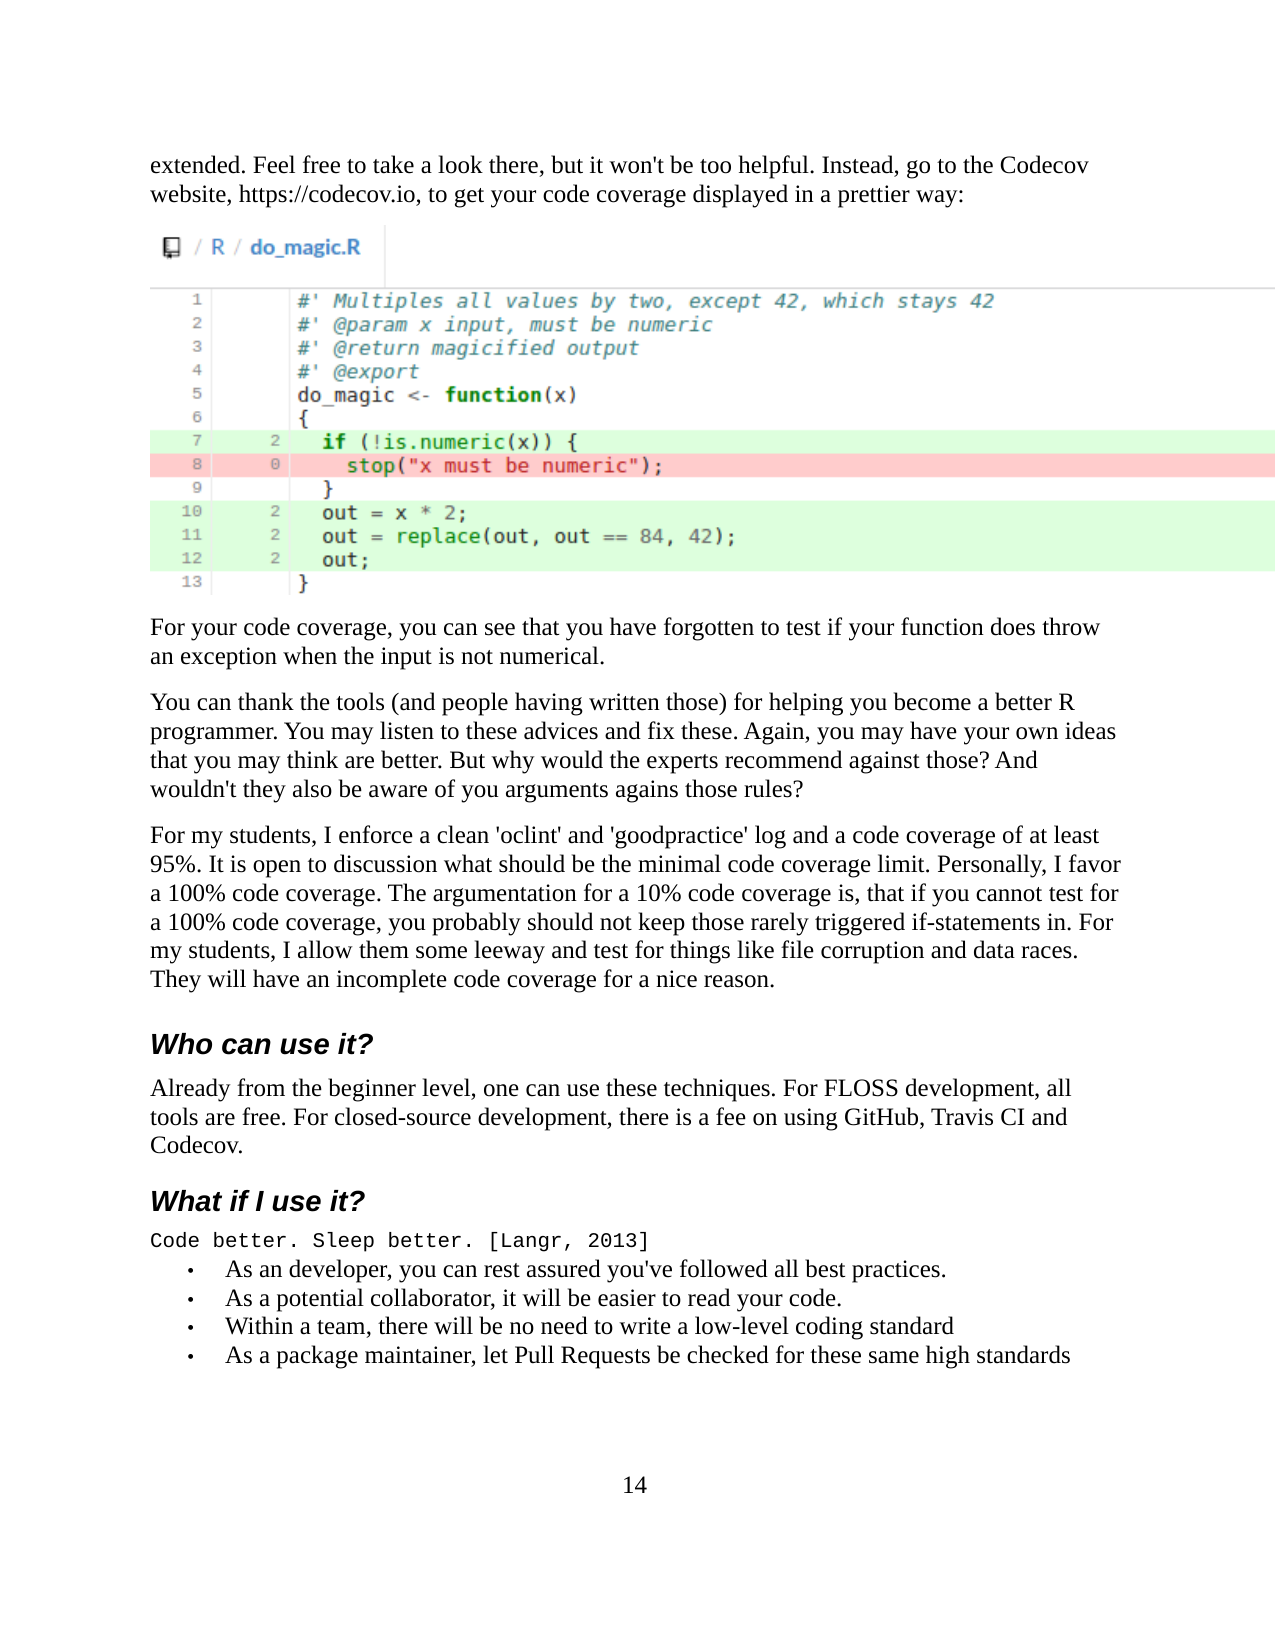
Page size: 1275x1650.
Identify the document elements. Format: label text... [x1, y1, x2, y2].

text You can thank the tools (and people having written those) for helping you become a better R programmer. You may listen to these advices and fix these. Again, you may have your own ideas that you may think are better. But why would the experts recommend against those? And wouldn't they also be aware of you arguments agains those rules? [150, 687, 1125, 802]
list As a package maintainer, let Pull Requests be checked for these same high standards [187, 1340, 1125, 1369]
subtitle Who can use it? [150, 1027, 1125, 1060]
text For your code coverage, you can see that you have forgotten to test if your function does throw an exception when the input is not numerical. [150, 612, 1125, 669]
text extended. Feel free to take a look there, but it won't be too helpful. Instead, go to the Codecov website, https://codecov.io, to get your code coverage displayed in a prettier way: [150, 150, 1125, 207]
text Code better. Sleep better. [Langr, 2013] [150, 1230, 1125, 1254]
list As an developer, you can rest assured you've followed all best practices. [187, 1254, 1125, 1283]
subtitle What if I use it? [150, 1184, 1125, 1218]
list Within a team, there will be no need to write a low-level coding standard [187, 1311, 1125, 1340]
list As a potential collaborator, it will be easier to read your code. [187, 1283, 1125, 1311]
picture [150, 225, 1275, 595]
text Already from the beginner level, one can use these techniques. For FLOSS development, all tools are free. For closed-source development, there is a fee on using GitHub, Travis CI and Codecov. [150, 1073, 1125, 1159]
text For my students, I enforce a clean 'oclint' and 'goodpractice' log and a code coverage of at least 95%. It is open to discussion what should be the minimal code coverage limit. Personally, I favor a 100% code coverage. The argumentation for a 10% code coverage is, that if you cannot test for a 100% code coverage, you probably should not keep those rarely triggered if-statements in. For my students, I allow them some leeway and test for things like file corruption and data races. They will have an incomplete code coverage for a nice reason. [150, 820, 1125, 993]
